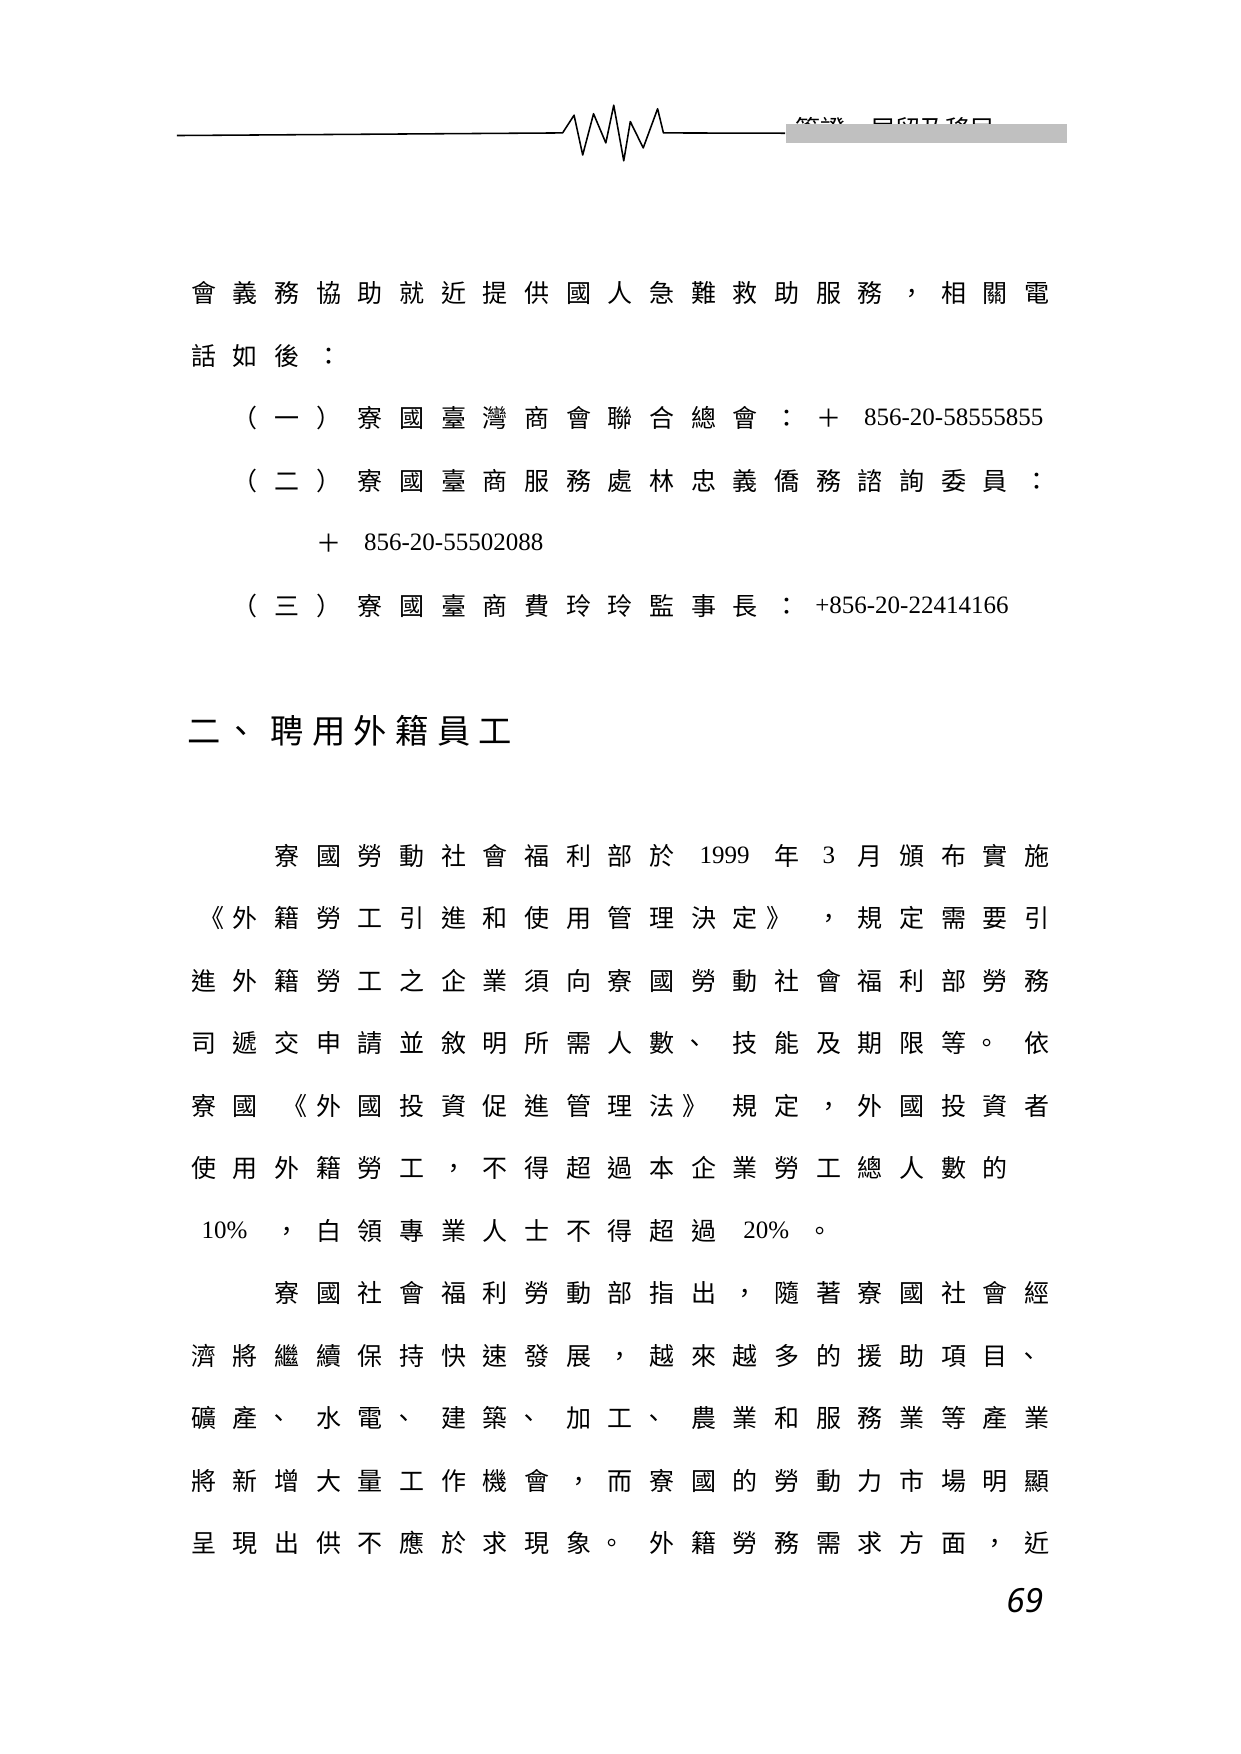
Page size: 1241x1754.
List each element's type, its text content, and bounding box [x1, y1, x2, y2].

text 寮國社會福利勞動部指出，隨著寮國社會經濟將繼續保持快速發展，越來越多的援助項目、礦產、水電、建築、加工、農業和服務業等產業將新增大量工作機會，而寮國的勞動力市場明顯呈現出供不應於求現象。外籍勞務需求方面，近 [183, 1250, 1058, 1563]
text 寮國勞動社會福利部於1999年3月頒布實施《外籍勞工引進和使用管理決定》，規定需要引進外籍勞工之企業須向寮國勞動社會福利部勞務司遞交申請並敘明所需人數、技能及期限等。依寮國《外國投資促進管理法》規定，外國投資者使用外籍勞工，不得超過本企業勞工總人數的10%，白領專業人士不得超過20%。 [183, 813, 1058, 1250]
text 二、聘用外籍員工 [183, 688, 1058, 750]
text （二）寮國臺商服務處林忠義僑務諮詢委員：＋856-20-55502088 [207, 438, 1058, 563]
text （三）寮國臺商費玲玲監事長：+856-20-22414166 [207, 563, 1058, 625]
text （一）寮國臺灣商會聯合總會：＋856-20-58555855 [207, 375, 1058, 438]
text 會義務協助就近提供國人急難救助服務，相關電話如後： [183, 250, 1058, 375]
